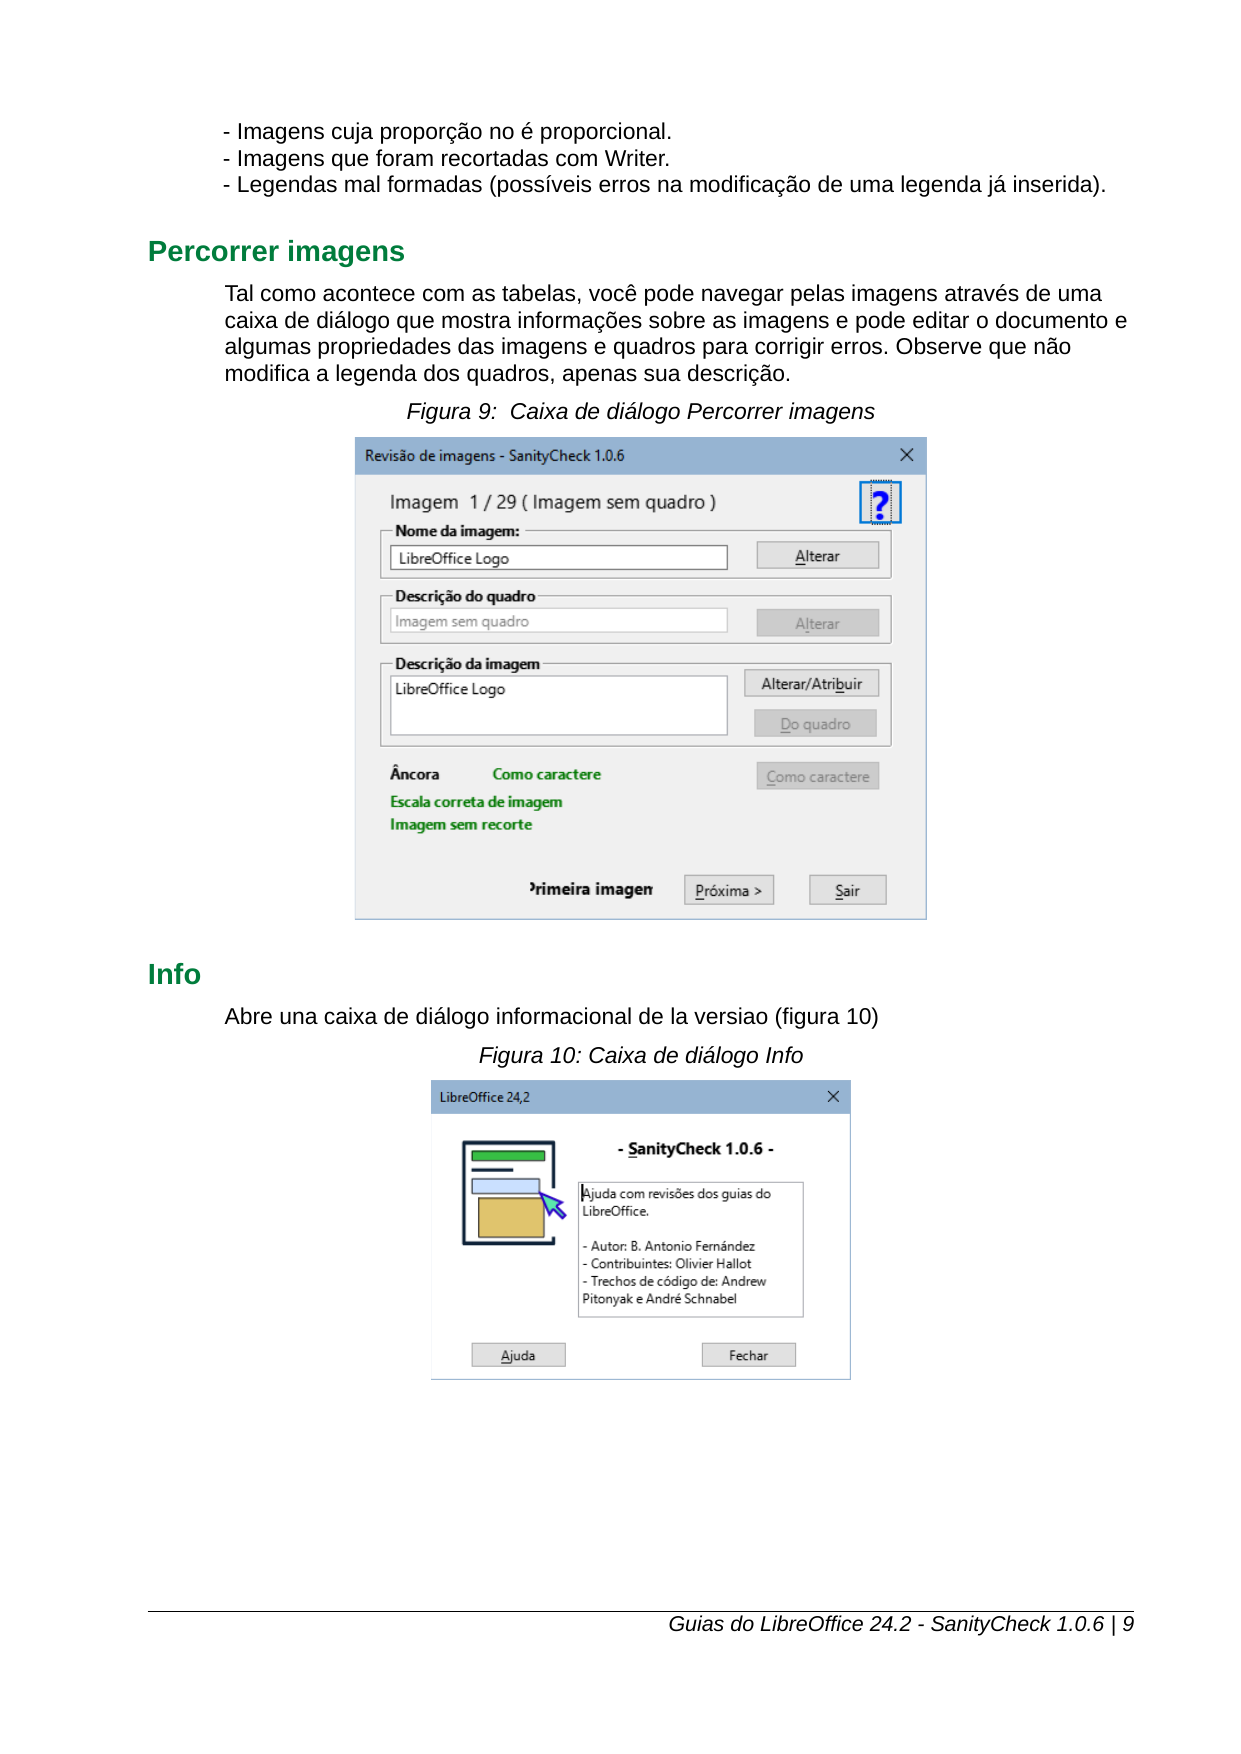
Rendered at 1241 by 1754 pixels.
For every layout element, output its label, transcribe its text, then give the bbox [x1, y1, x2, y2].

subtitle Percorrer imagens [148, 234, 1134, 268]
text Figura 9: Caixa de diálogo Percorrer imagens [354, 398, 927, 425]
picture [431, 1080, 851, 1380]
text Tal como acontece com as tabelas, você pode navegar pelas imagens através de uma caixa de diálogo que mostra informações sobre as imagens e pode editar o documento e algumas propriedades das imagens e quadros para corrigir erros. Observe que não modifica a legenda dos quadros, apenas sua descrição. [224, 280, 1134, 386]
subtitle Info [148, 957, 1134, 990]
picture [354, 437, 927, 920]
list - Legendas mal formadas (possíveis erros na modificação de uma legenda já inserida). [223, 171, 1134, 197]
text Abre una caixa de diálogo informacional de la versiao (figura 10) [224, 1003, 1134, 1029]
list - Imagens que foram recortadas com Writer. [223, 144, 1134, 171]
text Figura 10: Caixa de diálogo Info [431, 1042, 851, 1068]
list - Imagens cuja proporção no é proporcional. [223, 118, 1134, 144]
